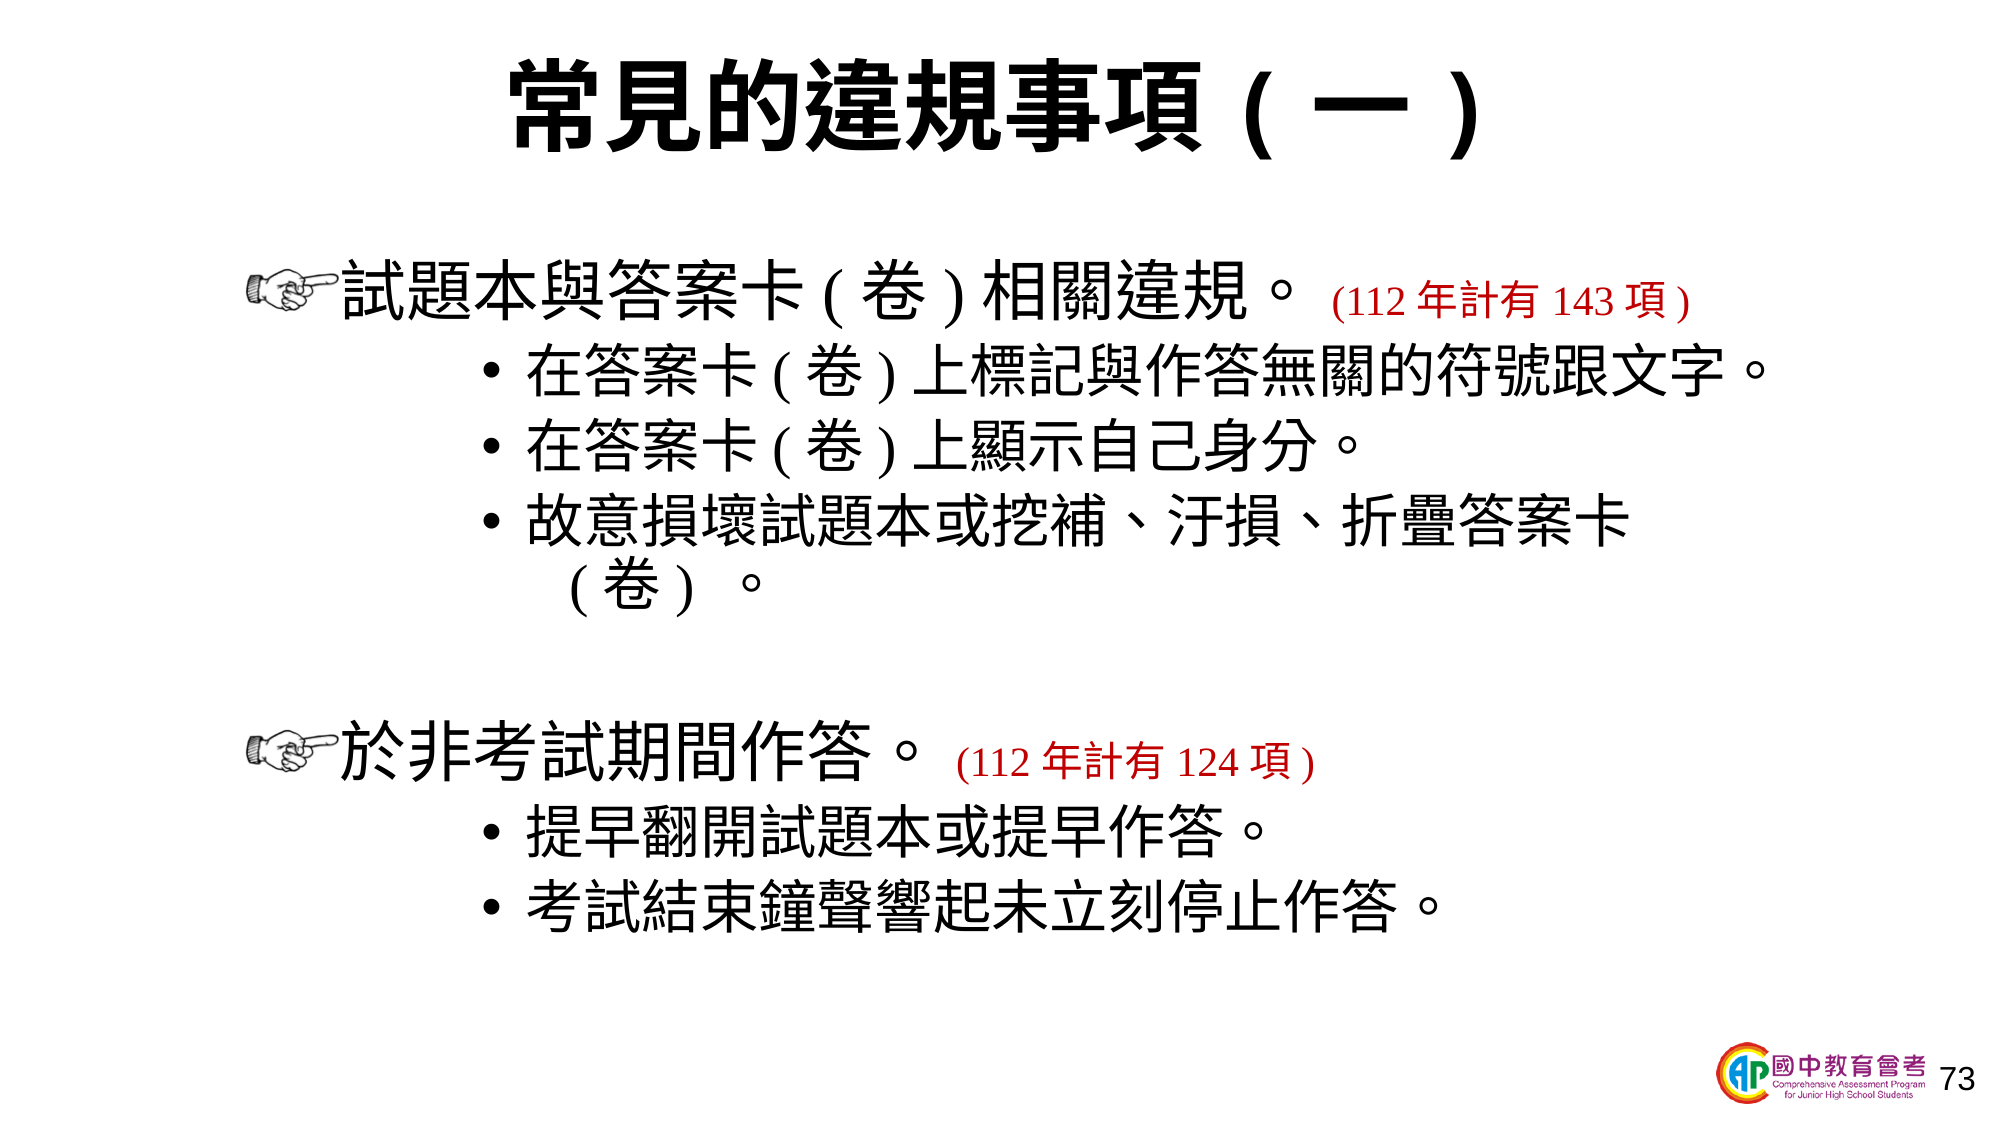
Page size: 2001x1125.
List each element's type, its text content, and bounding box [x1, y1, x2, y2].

title 常見的違規事項(一) [137, 2, 1863, 220]
text_box 73 [1923, 1047, 2000, 1108]
text_box 試題本與答案卡(卷)相關違規。(112年計有143項) 在答案卡(卷)上標記與作答無關的符號跟文字。 在答案卡(卷)上顯示自己身分。 故意損壞試題本或挖補、汙損、折疊答案卡(卷) 。 於非考試期間作答。(112年計有124項) 提早翻開試題本或提早作答。 考試結束鐘聲響起未立刻停止作答。 [229, 249, 1784, 1078]
